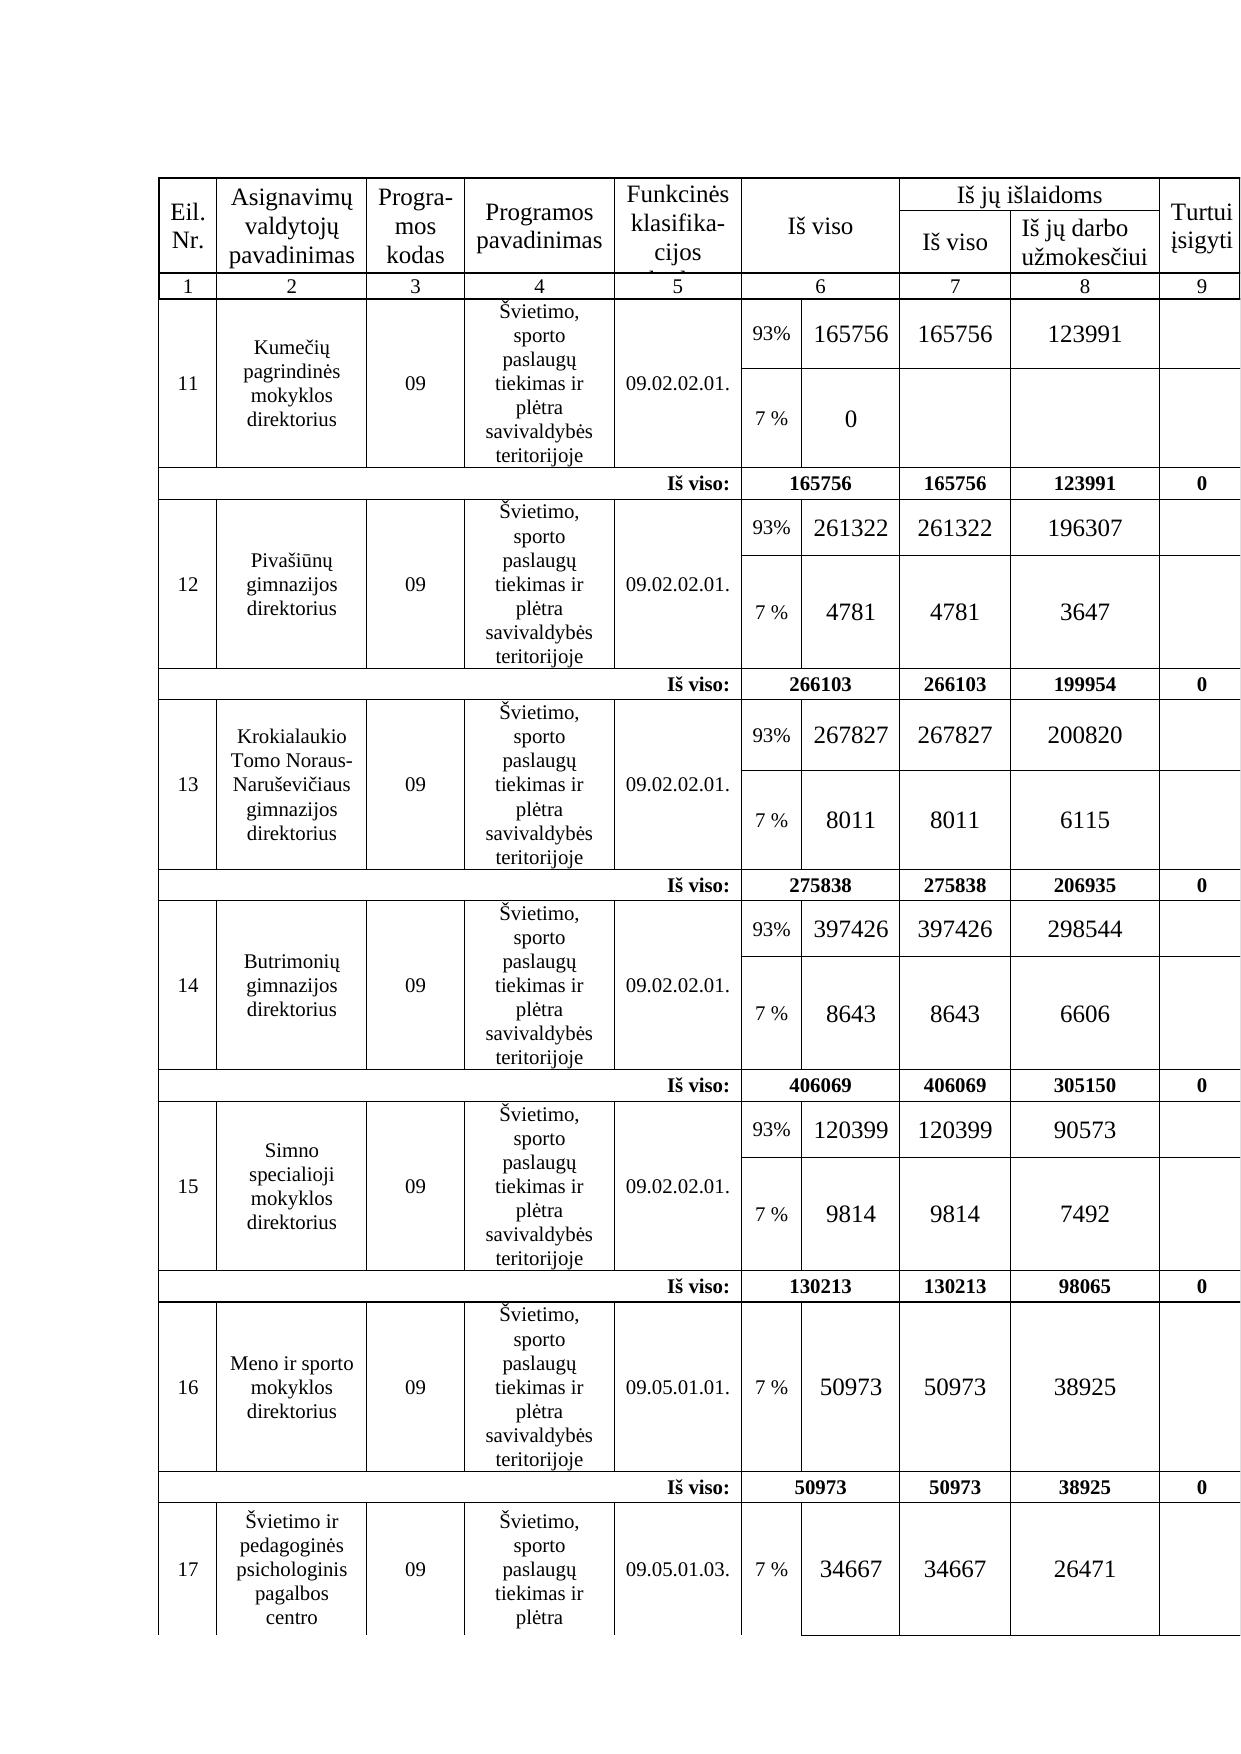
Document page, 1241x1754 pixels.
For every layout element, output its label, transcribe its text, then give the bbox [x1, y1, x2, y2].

table_cell [1160, 300, 1240, 368]
table_cell 7 % [742, 957, 801, 1069]
table_cell 09 [367, 1102, 464, 1270]
table_header Progra-mos kodas [367, 179, 464, 272]
table_cell [1160, 1303, 1240, 1471]
table_cell 7 % [742, 1158, 801, 1270]
table_cell [1011, 369, 1159, 467]
table_cell Švietimo, sporto paslaugų tiekimas ir plėtra savivaldybės teritorijoje [465, 300, 614, 467]
table_cell 9 [1160, 274, 1239, 298]
table_cell 3647 [1011, 556, 1159, 668]
table_cell 0 [1160, 870, 1240, 900]
table_cell [1160, 1503, 1240, 1635]
table_cell 397426 [900, 901, 1010, 956]
table_cell [1160, 700, 1240, 769]
table_cell 0 [1160, 1472, 1240, 1502]
table_cell 7 % [742, 771, 801, 869]
table_header Programos pavadinimas [465, 179, 614, 272]
table_cell 8 [1011, 274, 1159, 298]
table_cell 12 [159, 500, 216, 668]
table_cell 09 [367, 700, 464, 869]
table_cell 267827 [900, 700, 1010, 769]
table_cell 397426 [802, 901, 899, 956]
table_cell [1160, 500, 1240, 555]
table_cell Kumečių pagrindinės mokyklos direktorius [217, 300, 366, 467]
table_cell 8643 [802, 957, 899, 1069]
table_cell 50973 [900, 1303, 1010, 1471]
table_cell 4 [465, 274, 614, 298]
table_cell 275838 [742, 870, 899, 900]
table_cell 11 [159, 300, 216, 467]
table_cell 275838 [900, 870, 1010, 900]
table_cell 09 [367, 300, 464, 467]
table_cell Iš viso: [159, 870, 741, 900]
table_cell 93% [742, 300, 801, 368]
table_cell 7492 [1011, 1158, 1159, 1270]
table_cell 6606 [1011, 957, 1159, 1069]
table_cell Iš viso: [159, 1271, 741, 1301]
table_cell 38925 [1011, 1303, 1159, 1471]
table_cell [900, 369, 1010, 467]
table_cell 130213 [742, 1271, 899, 1301]
table_cell 305150 [1011, 1070, 1159, 1101]
table_cell 93% [742, 500, 801, 555]
table_cell 130213 [900, 1271, 1010, 1301]
table_cell Švietimo, sporto paslaugų tiekimas ir plėtra savivaldybės teritorijoje [465, 901, 614, 1069]
table_cell 7 [900, 274, 1010, 298]
table_cell 9814 [900, 1158, 1010, 1270]
table_cell Simno specialioji mokyklos direktorius [217, 1102, 366, 1270]
table_cell 7 % [742, 1503, 801, 1635]
table_cell Iš jų darbo užmokesčiui [1011, 211, 1159, 272]
table_header Funkcinės klasifika-cijos kodas [615, 179, 741, 272]
table_cell 09.02.02.01. [615, 500, 741, 668]
table_cell [1160, 771, 1240, 869]
table_cell 50973 [742, 1472, 899, 1502]
table_cell 4781 [802, 556, 899, 668]
table_cell Švietimo ir pedagoginės psichologinis pagalbos centro [217, 1503, 366, 1635]
table_header Eil. Nr. [160, 179, 216, 272]
table_cell Pivašiūnų gimnazijos direktorius [217, 500, 366, 668]
table_cell 261322 [802, 500, 899, 555]
table_cell Iš viso: [159, 669, 741, 699]
table_cell 93% [742, 1102, 801, 1157]
table_cell Švietimo, sporto paslaugų tiekimas ir plėtra savivaldybės teritorijoje [465, 1303, 614, 1471]
table_cell [1160, 556, 1240, 668]
table_cell 406069 [900, 1070, 1010, 1101]
table_cell 0 [802, 369, 899, 467]
table_cell 0 [1160, 1070, 1240, 1101]
table_cell 09 [367, 1303, 464, 1471]
table_cell 2 [217, 274, 366, 298]
table_cell 120399 [900, 1102, 1010, 1157]
table_cell [1160, 369, 1240, 467]
table_cell 09.02.02.01. [615, 1102, 741, 1270]
table_cell 266103 [900, 669, 1010, 699]
table_cell 93% [742, 901, 801, 956]
table_cell Švietimo, sporto paslaugų tiekimas ir plėtra savivaldybės teritorijoje [465, 1102, 614, 1270]
table_cell 14 [159, 901, 216, 1069]
table_cell Švietimo, sporto paslaugų tiekimas ir plėtra [465, 1503, 614, 1635]
table_cell Meno ir sporto mokyklos direktorius [217, 1303, 366, 1471]
table_cell 200820 [1011, 700, 1159, 769]
table_cell Iš viso: [159, 468, 741, 498]
table_cell Butrimonių gimnazijos direktorius [217, 901, 366, 1069]
table_cell 261322 [900, 500, 1010, 555]
table_cell 09.05.01.01. [615, 1303, 741, 1471]
table_cell 09.02.02.01. [615, 901, 741, 1069]
table_cell 123991 [1011, 300, 1159, 368]
table_cell 206935 [1011, 870, 1159, 900]
table_cell [1160, 957, 1240, 1069]
table_cell 93% [742, 700, 801, 769]
table_cell [1160, 1158, 1240, 1270]
table_cell Iš viso: [159, 1472, 741, 1502]
table_header Turtui įsigyti [1160, 179, 1239, 272]
table_cell Švietimo, sporto paslaugų tiekimas ir plėtra savivaldybės teritorijoje [465, 500, 614, 668]
table_cell 16 [159, 1303, 216, 1471]
table_cell 196307 [1011, 500, 1159, 555]
table_cell 165756 [900, 300, 1010, 368]
table_cell 34667 [802, 1503, 899, 1635]
table_cell 09 [367, 901, 464, 1069]
table_cell 38925 [1011, 1472, 1159, 1502]
table_cell 8643 [900, 957, 1010, 1069]
table_cell 165756 [802, 300, 899, 368]
table_cell 6115 [1011, 771, 1159, 869]
table_cell 0 [1160, 669, 1240, 699]
table_cell 123991 [1011, 468, 1159, 498]
table_header Asignavimų valdytojų pavadinimas [217, 179, 366, 272]
table_cell 4781 [900, 556, 1010, 668]
table_cell [1160, 1102, 1240, 1157]
table_cell 0 [1160, 1271, 1240, 1301]
table_cell Švietimo, sporto paslaugų tiekimas ir plėtra savivaldybės teritorijoje [465, 700, 614, 869]
table_cell 09.05.01.03. [615, 1503, 741, 1635]
table_cell 9814 [802, 1158, 899, 1270]
table_cell 90573 [1011, 1102, 1159, 1157]
table_cell 50973 [802, 1303, 899, 1471]
table_cell 5 [615, 274, 741, 298]
table_cell 50973 [900, 1472, 1010, 1502]
table_cell Iš viso: [159, 1070, 741, 1101]
table_cell 34667 [900, 1503, 1010, 1635]
table_cell 406069 [742, 1070, 899, 1101]
table_cell 26471 [1011, 1503, 1159, 1635]
table_cell 8011 [900, 771, 1010, 869]
table_cell Krokialaukio Tomo Noraus-Naruševičiaus gimnazijos direktorius [217, 700, 366, 869]
table_cell 6 [742, 274, 899, 298]
table_header Iš jų išlaidoms [900, 179, 1159, 210]
table_cell [1160, 901, 1240, 956]
table_cell 7 % [742, 1303, 801, 1471]
table_cell 17 [159, 1503, 216, 1635]
table_cell 0 [1160, 468, 1240, 498]
table_cell 165756 [900, 468, 1010, 498]
table_cell 13 [159, 700, 216, 869]
table_header Iš viso [742, 179, 899, 272]
table_cell 3 [367, 274, 464, 298]
table_cell 09 [367, 500, 464, 668]
table_cell 165756 [742, 468, 899, 498]
table_cell 7 % [742, 369, 801, 467]
table_cell Iš viso [900, 211, 1010, 272]
table_cell 09.02.02.01. [615, 700, 741, 869]
table_cell 8011 [802, 771, 899, 869]
table_cell 09.02.02.01. [615, 300, 741, 467]
table_cell 120399 [802, 1102, 899, 1157]
table_cell 298544 [1011, 901, 1159, 956]
table_cell 09 [367, 1503, 464, 1635]
table_cell 266103 [742, 669, 899, 699]
table_cell 98065 [1011, 1271, 1159, 1301]
table_cell 15 [159, 1102, 216, 1270]
table_cell 199954 [1011, 669, 1159, 699]
table_cell 267827 [802, 700, 899, 769]
table_cell 7 % [742, 556, 801, 668]
table_cell 1 [160, 274, 216, 298]
